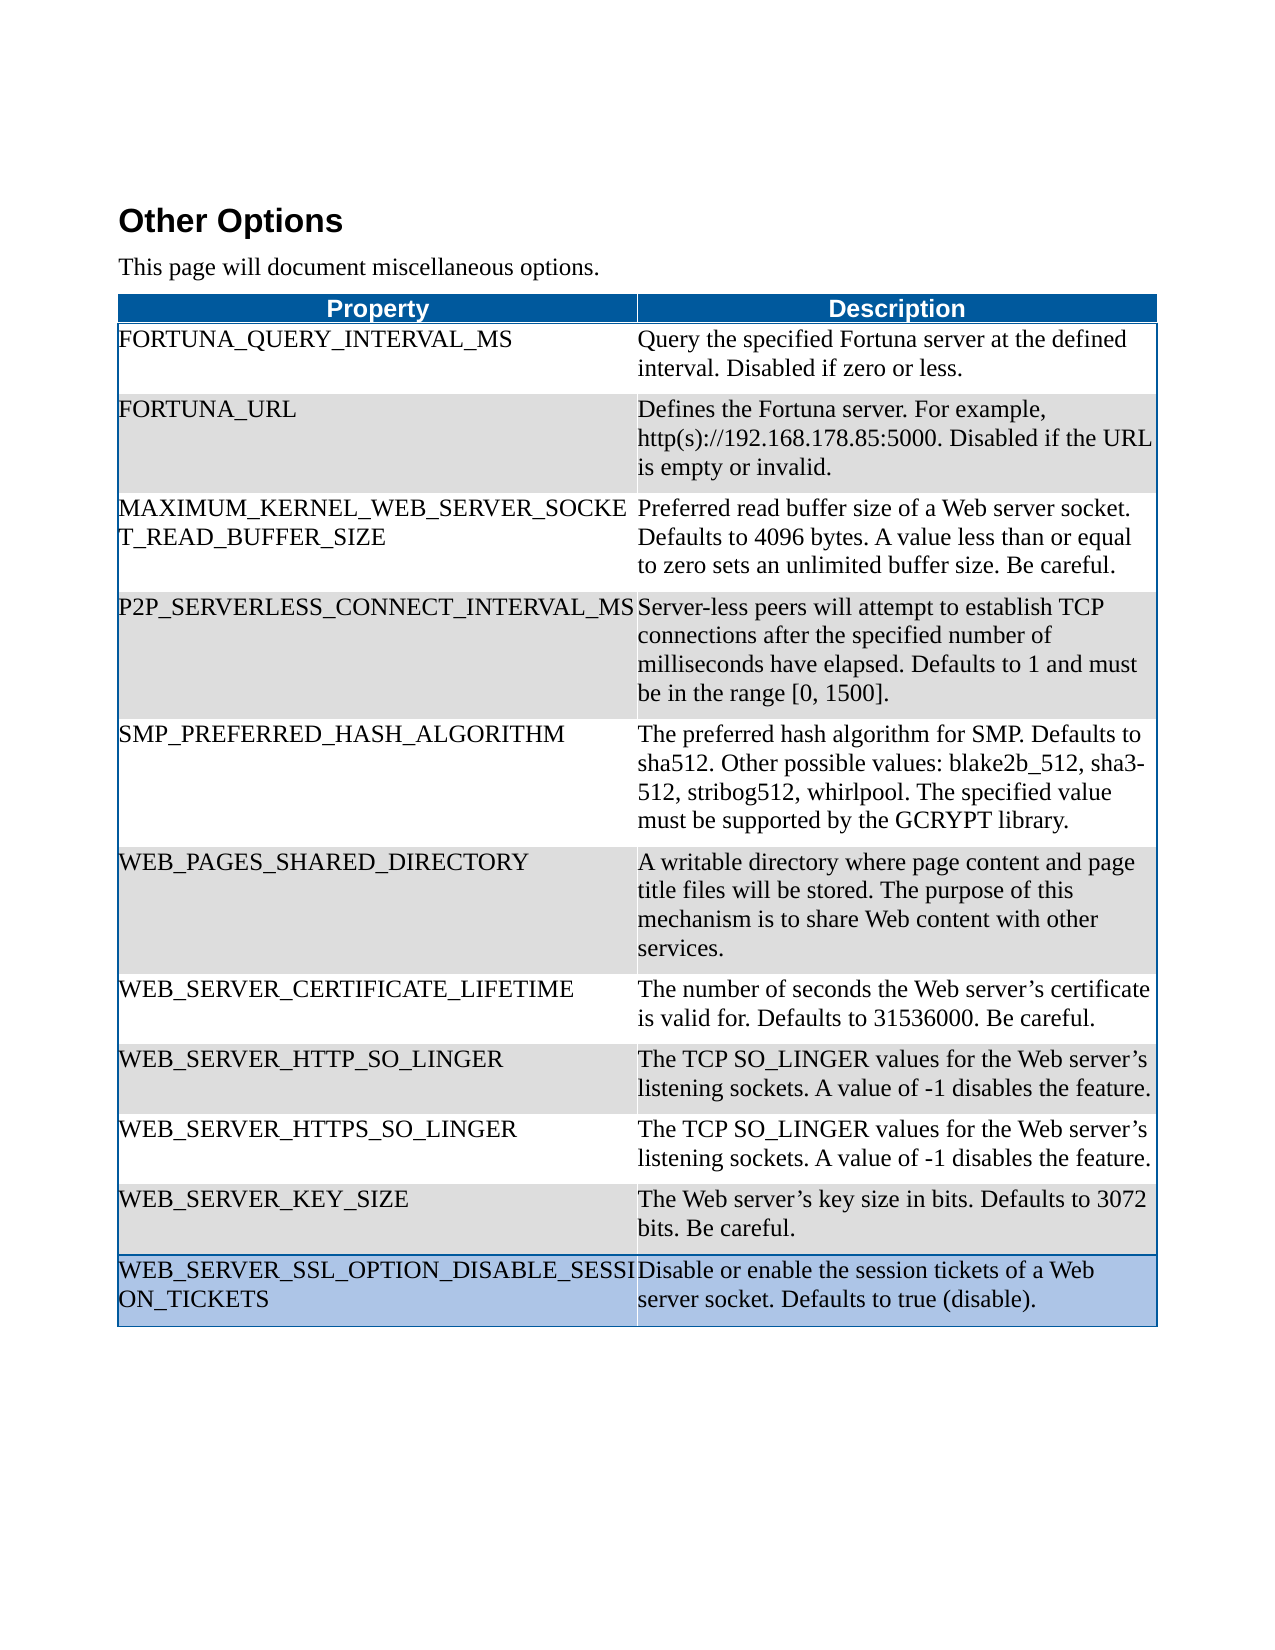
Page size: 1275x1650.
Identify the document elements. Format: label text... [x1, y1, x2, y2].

table_cell FORTUNA_URL [119, 394, 637, 493]
table_cell P2P_SERVERLESS_CONNECT_INTERVAL_MS [119, 592, 637, 719]
table_cell Defines the Fortuna server. For example, http(s)://192.168.178.85:5000. Disabled if the URL is empty or invalid. [638, 394, 1156, 493]
table_cell Preferred read buffer size of a Web server socket. Defaults to 4096 bytes. A value less than or equal to zero sets an unlimited buffer size. Be careful. [638, 493, 1156, 592]
subtitle Other Options [118, 201, 1157, 240]
table_header Property [118, 294, 637, 322]
table_header Description [638, 294, 1157, 322]
table_cell FORTUNA_QUERY_INTERVAL_MS [119, 324, 637, 394]
table_cell WEB_SERVER_SSL_OPTION_DISABLE_SESSION_TICKETS [119, 1256, 637, 1326]
table_cell The TCP SO_LINGER values for the Web server’s listening sockets. A value of -1 disables the feature. [638, 1044, 1156, 1114]
table_cell MAXIMUM_KERNEL_WEB_SERVER_SOCKET_READ_BUFFER_SIZE [119, 493, 637, 592]
table_cell WEB_SERVER_KEY_SIZE [119, 1184, 637, 1254]
table_cell The Web server’s key size in bits. Defaults to 3072 bits. Be careful. [638, 1184, 1156, 1254]
table_cell WEB_SERVER_HTTPS_SO_LINGER [119, 1114, 637, 1184]
table_cell The number of seconds the Web server’s certificate is valid for. Defaults to 31536000. Be careful. [638, 974, 1156, 1044]
table_cell The TCP SO_LINGER values for the Web server’s listening sockets. A value of -1 disables the feature. [638, 1114, 1156, 1184]
table_cell WEB_SERVER_HTTP_SO_LINGER [119, 1044, 637, 1114]
table_cell WEB_PAGES_SHARED_DIRECTORY [119, 847, 637, 974]
table_cell The preferred hash algorithm for SMP. Defaults to sha512. Other possible values: blake2b_512, sha3-512, stribog512, whirlpool. The specified value must be supported by the GCRYPT library. [638, 719, 1156, 847]
text This page will document miscellaneous options. [118, 252, 1157, 281]
table_cell Server-less peers will attempt to establish TCP connections after the specified number of milliseconds have elapsed. Defaults to 1 and must be in the range [0, 1500]. [638, 592, 1156, 719]
table_cell WEB_SERVER_CERTIFICATE_LIFETIME [119, 974, 637, 1044]
table_cell Query the specified Fortuna server at the defined interval. Disabled if zero or less. [638, 324, 1156, 394]
table_cell SMP_PREFERRED_HASH_ALGORITHM [119, 719, 637, 847]
table_cell Disable or enable the session tickets of a Web server socket. Defaults to true (disable). [638, 1256, 1156, 1326]
table_cell A writable directory where page content and page title files will be stored. The purpose of this mechanism is to share Web content with other services. [638, 847, 1156, 974]
